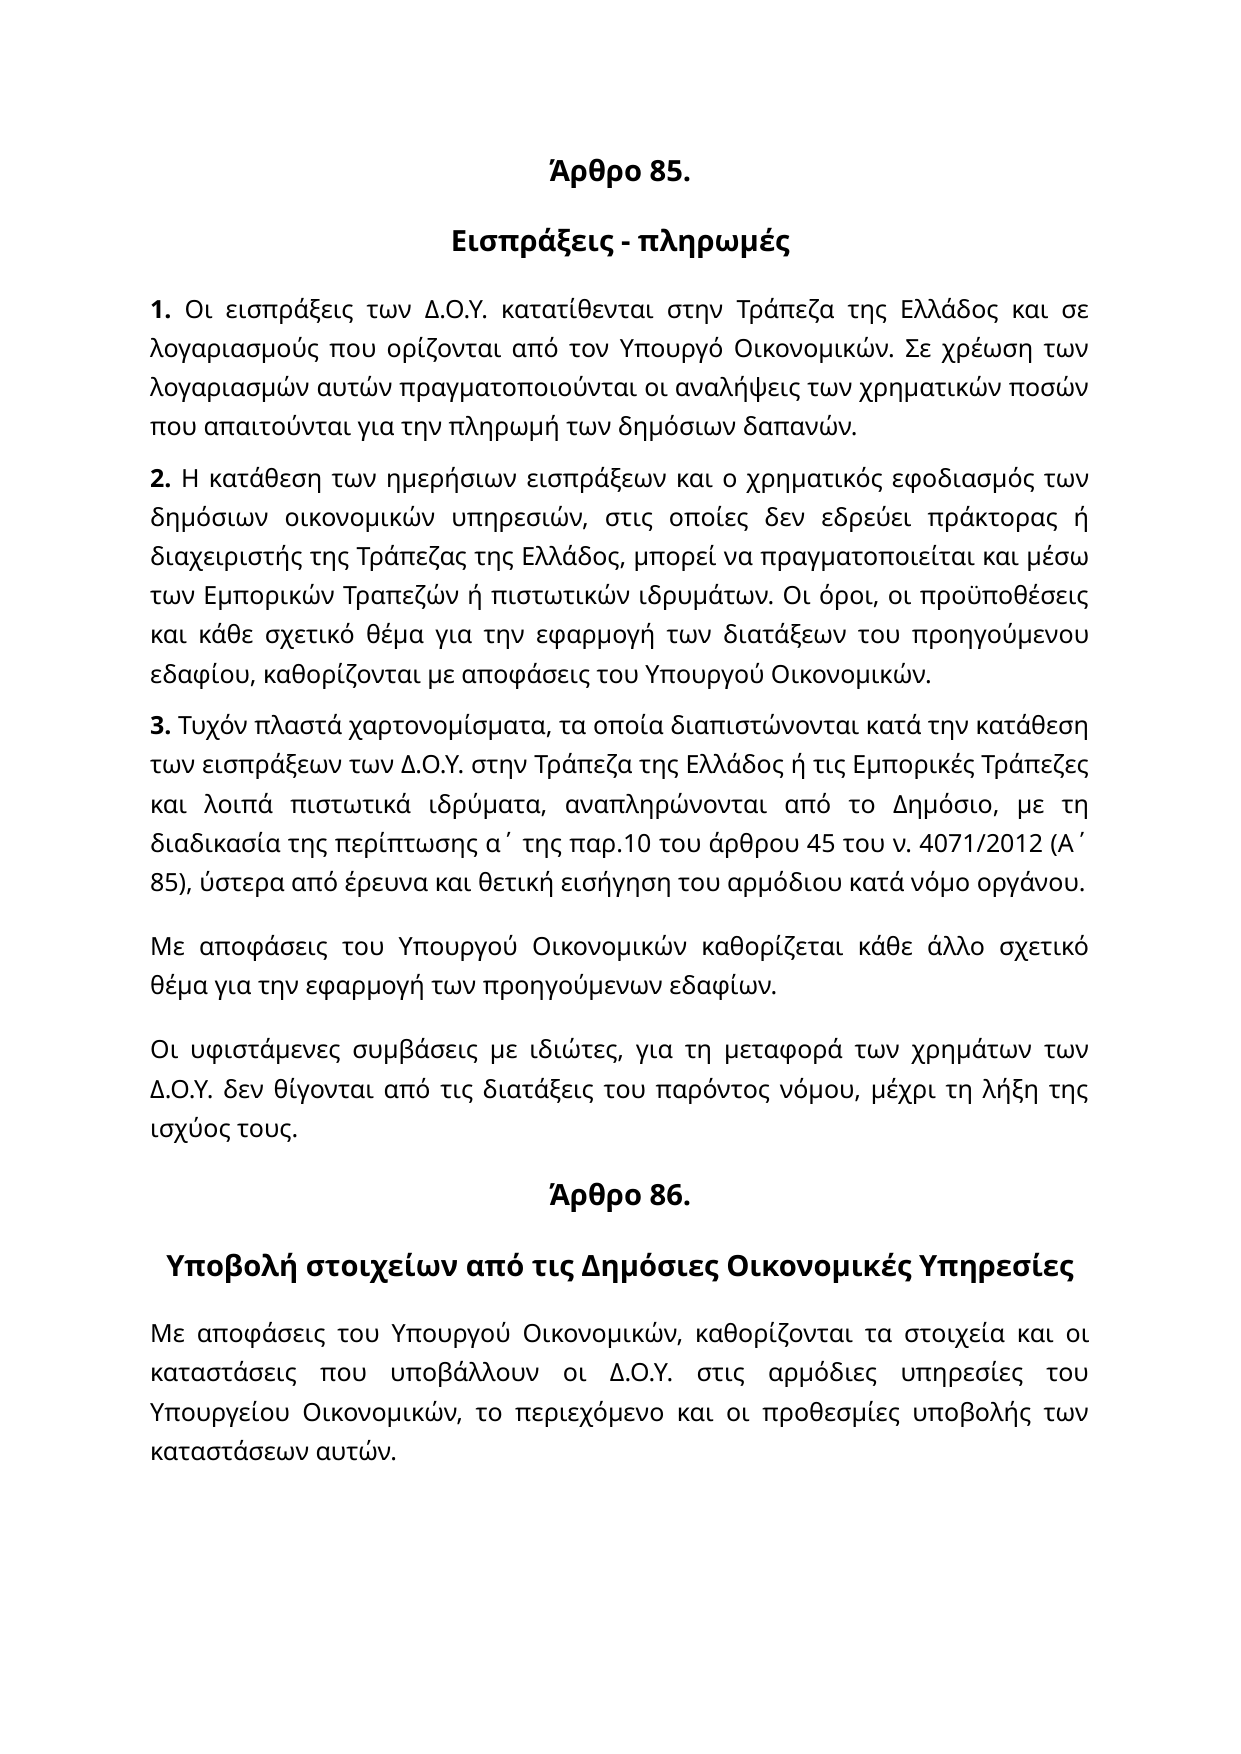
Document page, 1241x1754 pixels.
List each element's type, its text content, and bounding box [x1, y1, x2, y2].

subtitle Υποβολή στοιχείων από τις Δημόσιες Οικονομικές Υπηρεσίες [150, 1245, 1090, 1285]
text Με αποφάσεις του Υπουργού Οικονομικών, καθορίζονται τα στοιχεία και οι καταστάσεις που υποβάλλουν οι Δ.Ο.Υ. στις αρμόδιες υπηρεσίες του Υπουργείου Οικονομικών, το περιεχόμενο και οι προθεσμίες υποβολής των καταστάσεων αυτών. [150, 1316, 1090, 1467]
subtitle Άρθρο 85. [150, 150, 1090, 190]
text 2. Η κατάθεση των ημερήσιων εισπράξεων και ο χρηματικός εφοδιασμός των δημόσιων οικονομικών υπηρεσιών, στις οποίες δεν εδρεύει πράκτορας ή διαχειριστής της Τράπεζας της Ελλάδος, μπορεί να πραγματοποιείται και μέσω των Εμπορικών Τραπεζών ή πιστωτικών ιδρυμάτων. Οι όροι, οι προϋποθέσεις και κάθε σχετικό θέμα για την εφαρμογή των διατάξεων του προηγούμενου εδαφίου, καθορίζονται με αποφάσεις του Υπουργού Οικονομικών. [150, 460, 1090, 690]
subtitle Άρθρο 86. [150, 1174, 1090, 1214]
subtitle Εισπράξεις - πληρωμές [150, 221, 1090, 260]
text 1. Οι εισπράξεις των Δ.Ο.Υ. κατατίθενται στην Τράπεζα της Ελλάδος και σε λογαριασμούς που ορίζονται από τον Υπουργό Οικονομικών. Σε χρέωση των λογαριασμών αυτών πραγματοποιούνται οι αναλήψεις των χρηματικών ποσών που απαιτούνται για την πληρωμή των δημόσιων δαπανών. [150, 291, 1090, 443]
text Οι υφιστάμενες συμβάσεις με ιδιώτες, για τη μεταφορά των χρημάτων των Δ.Ο.Υ. δεν θίγονται από τις διατάξεις του παρόντος νόμου, μέχρι τη λήξη της ισχύος τους. [150, 1032, 1090, 1144]
text Με αποφάσεις του Υπουργού Οικονομικών καθορίζεται κάθε άλλο σχετικό θέμα για την εφαρμογή των προηγούμενων εδαφίων. [150, 929, 1090, 1002]
text 3. Τυχόν πλαστά χαρτονομίσματα, τα οποία διαπιστώνονται κατά την κατάθεση των εισπράξεων των Δ.Ο.Υ. στην Τράπεζα της Ελλάδος ή τις Εμπορικές Τράπεζες και λοιπά πιστωτικά ιδρύματα, αναπληρώνονται από το Δημόσιο, με τη διαδικασία της περίπτωσης α΄ της παρ.10 του άρθρου 45 του ν. 4071/2012 (Α΄ 85), ύστερα από έρευνα και θετική εισήγηση του αρμόδιου κατά νόμο οργάνου. [150, 708, 1090, 899]
